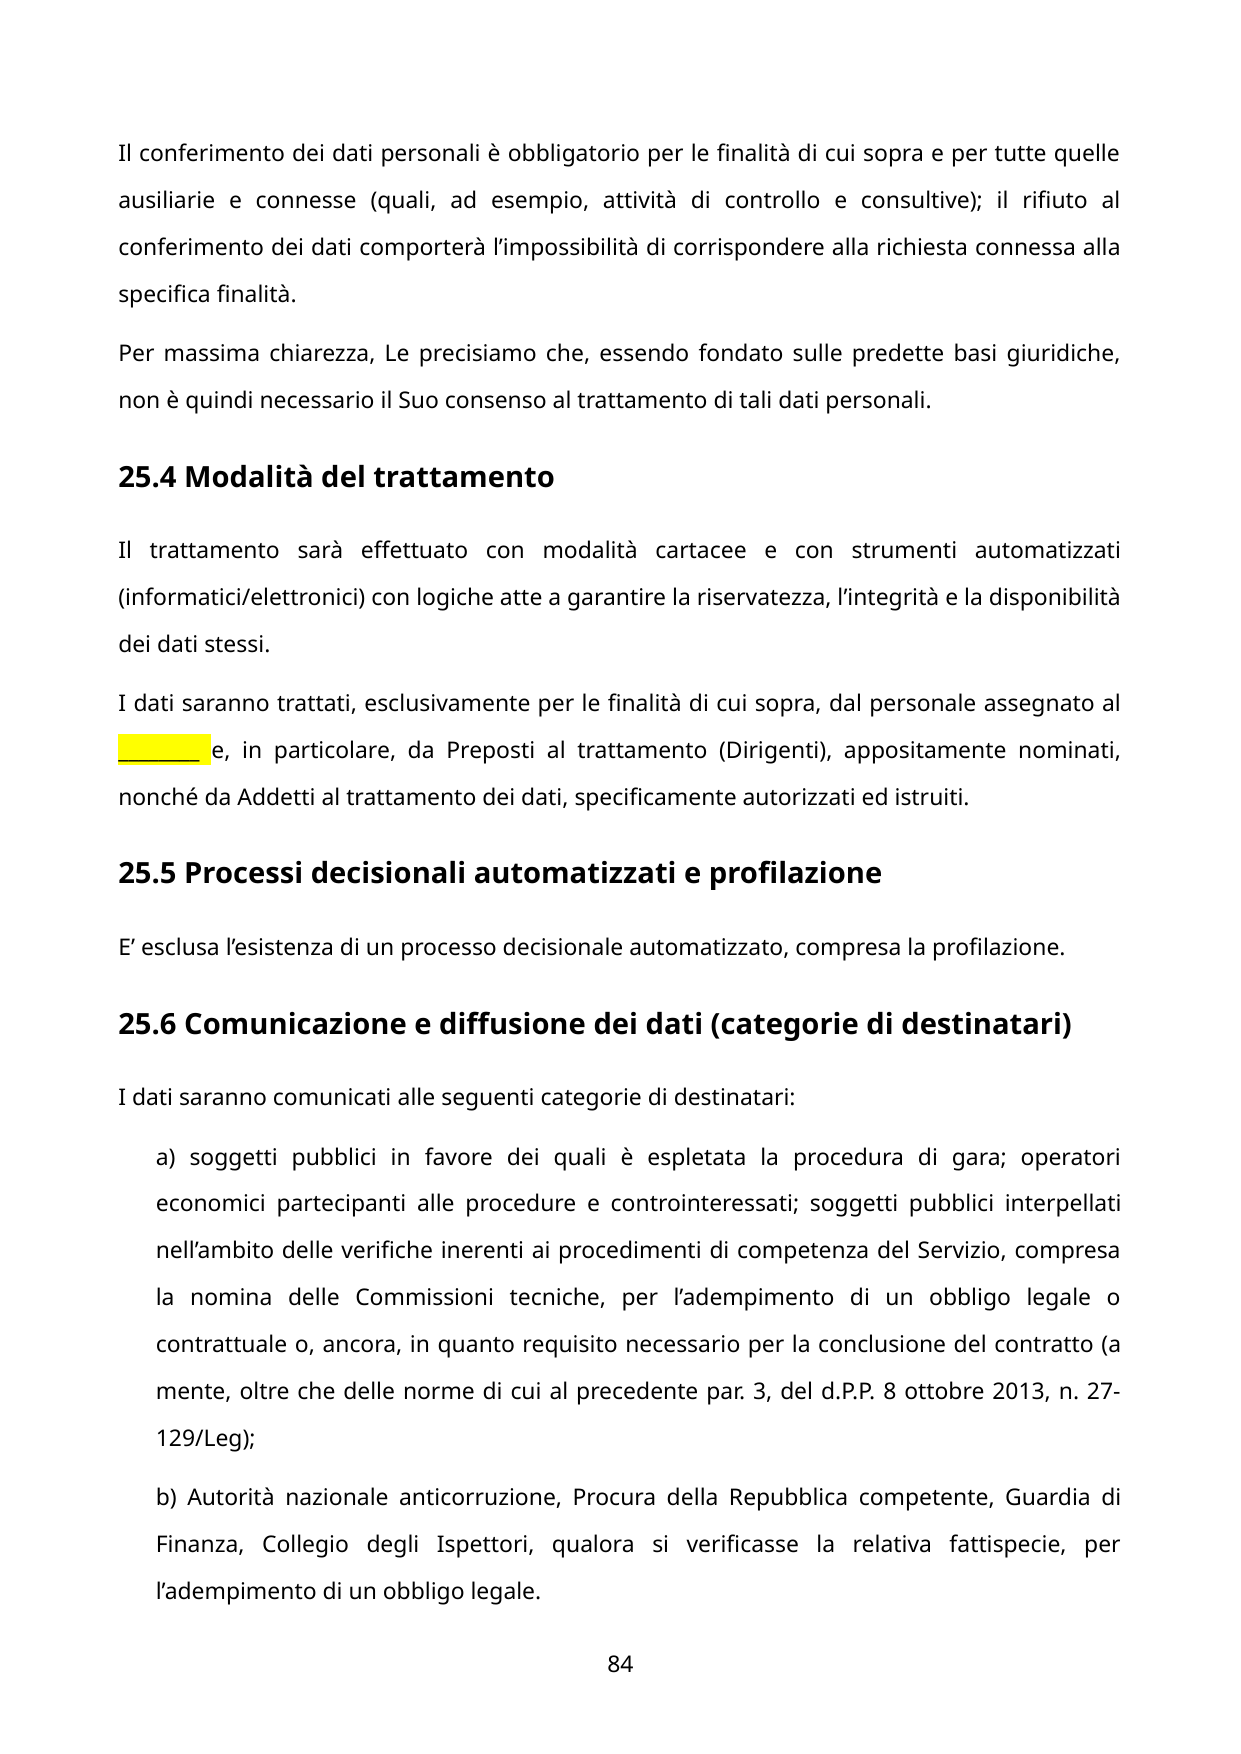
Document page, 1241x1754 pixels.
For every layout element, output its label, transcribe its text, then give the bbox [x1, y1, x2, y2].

list Per massima chiarezza, Le precisiamo che, essendo fondato sulle predette basi giuridiche, non è quindi necessario il Suo consenso al trattamento di tali dati personali. [118, 337, 1122, 415]
list I dati saranno trattati, esclusivamente per le finalità di cui sopra, dal personale assegnato al ________ e, in particolare, da Preposti al trattamento (Dirigenti), appositamente nominati, nonché da Addetti al trattamento dei dati, specificamente autorizzati ed istruiti. [83, 687, 1122, 812]
list Il conferimento dei dati personali è obbligatorio per le finalità di cui sopra e per tutte quelle ausiliarie e connesse (quali, ad esempio, attività di controllo e consultive); il rifiuto al conferimento dei dati comporterà l’impossibilità di corrispondere alla richiesta connessa alla specifica finalità. [118, 137, 1122, 309]
list Il trattamento sarà effettuato con modalità cartacee e con strumenti automatizzati (informatici/elettronici) con logiche atte a garantire la riservatezza, l’integrità e la disponibilità dei dati stessi. [83, 534, 1122, 659]
subtitle 25.5 Processi decisionali automatizzati e profilazione [118, 853, 1122, 892]
subtitle 25.6 Comunicazione e diffusione dei dati (categorie di destinatari) [118, 1003, 1122, 1043]
list b) Autorità nazionale anticorruzione, Procura della Repubblica competente, Guardia di Finanza, Collegio degli Ispettori, qualora si verificasse la relativa fattispecie, per l’adempimento di un obbligo legale. [118, 1481, 1122, 1606]
list I dati saranno comunicati alle seguenti categorie di destinatari: [83, 1081, 1122, 1112]
list a) soggetti pubblici in favore dei quali è espletata la procedura di gara; operatori economici partecipanti alle procedure e controinteressati; soggetti pubblici interpellati nell’ambito delle verifiche inerenti ai procedimenti di competenza del Servizio, compresa la nomina delle Commissioni tecniche, per l’adempimento di un obbligo legale o contrattuale o, ancora, in quanto requisito necessario per la conclusione del contratto (a mente, oltre che delle norme di cui al precedente par. 3, del d.P.P. 8 ottobre 2013, n. 27-129/Leg); [118, 1141, 1122, 1453]
list E’ esclusa l’esistenza di un processo decisionale automatizzato, compresa la profilazione. [83, 931, 1122, 962]
subtitle 25.4 Modalità del trattamento [118, 456, 1122, 496]
